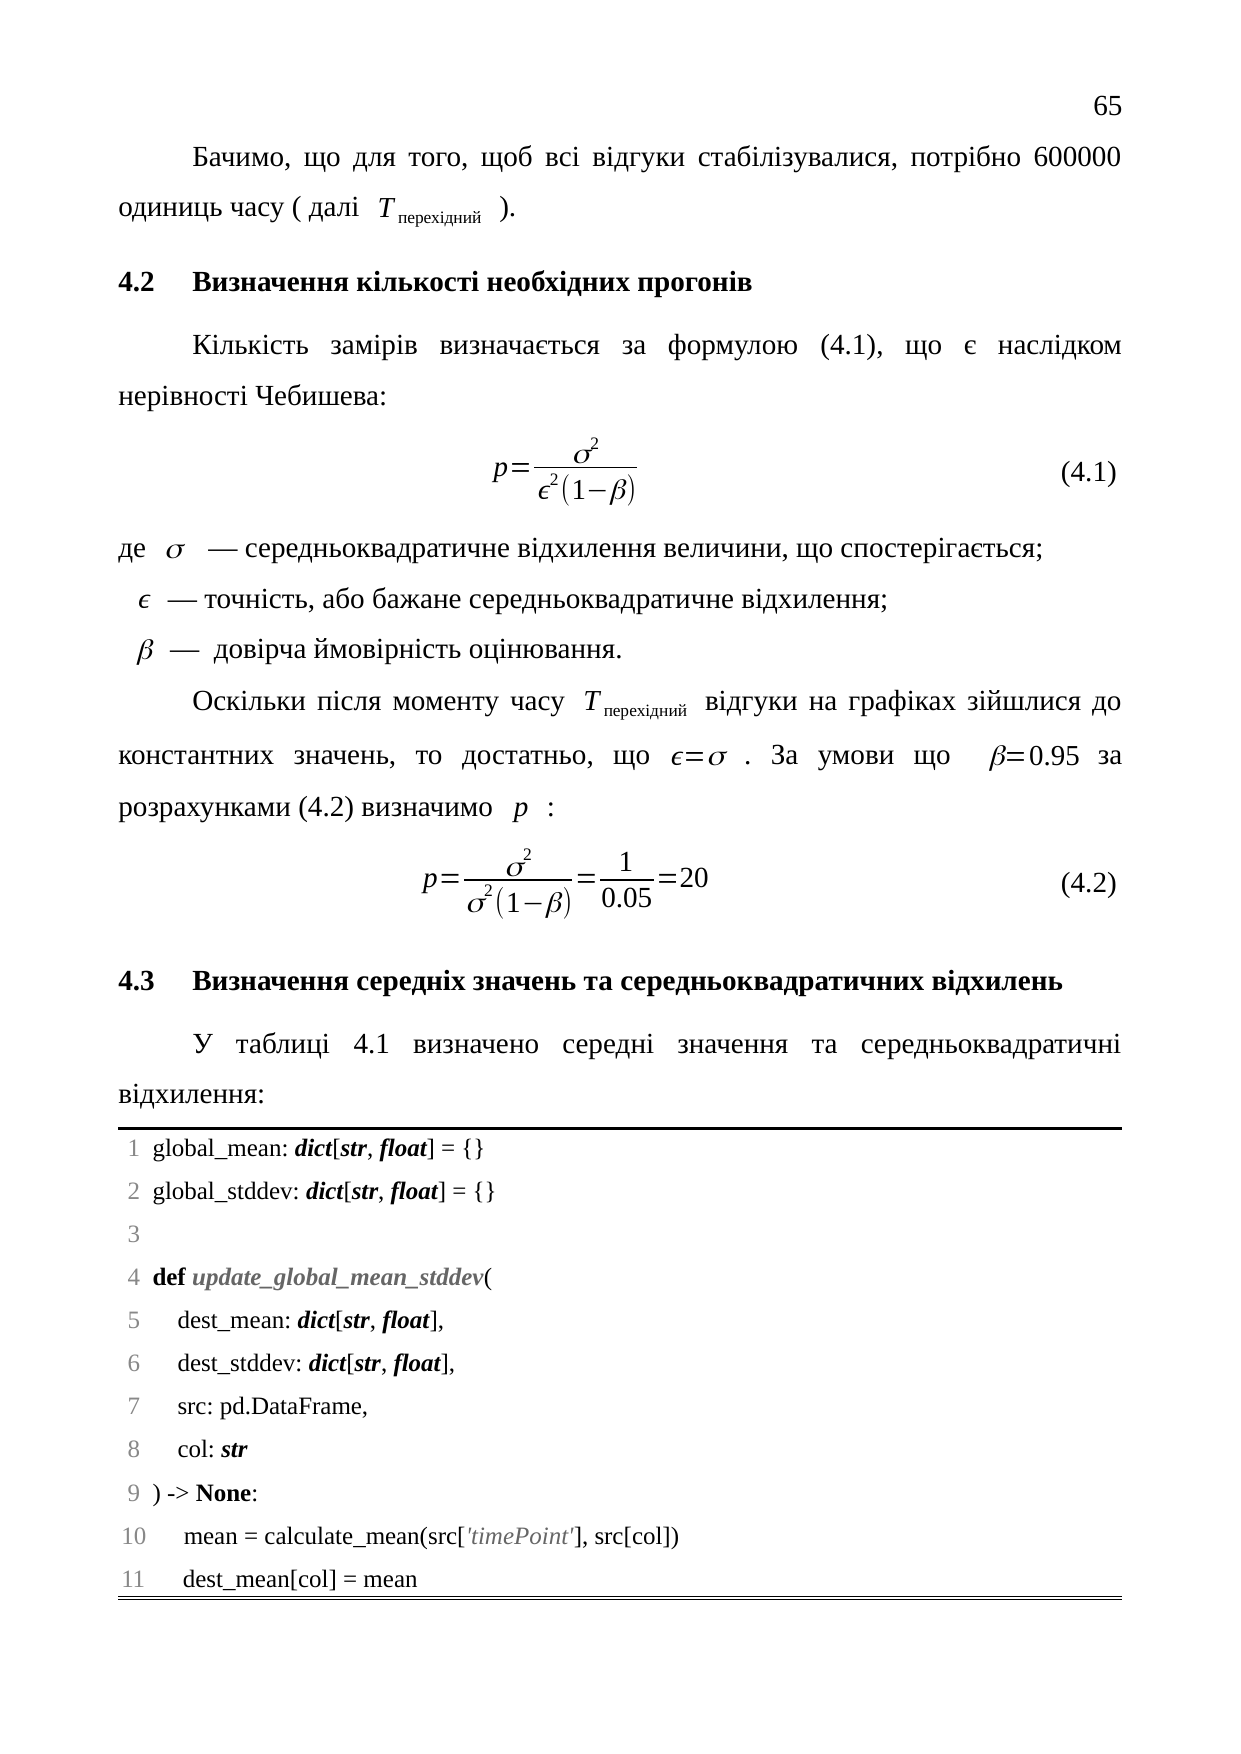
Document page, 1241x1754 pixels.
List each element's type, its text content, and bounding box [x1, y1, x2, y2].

text 4 def update_global_mean_stddev( [118, 1256, 1122, 1291]
text 1 global_mean: dict[str, float] = {} [118, 1130, 1122, 1161]
text 10 mean = calculate_mean(src['timePoint'], src[col]) [118, 1515, 1122, 1549]
text 5 dest_mean: dict[str, float], [118, 1299, 1122, 1334]
subtitle Визначення кількості необхідних прогонів [118, 264, 1122, 298]
text де — середньоквадратичне відхилення величини, що спостерігається; [118, 531, 1122, 564]
text — довірча ймовірність оцінювання. [118, 631, 1122, 666]
text 7 src: pd.DataFrame, [118, 1385, 1122, 1420]
table_header [118, 428, 1010, 531]
table_header (4.1) [1010, 428, 1122, 531]
table_header (4.2) [1010, 839, 1122, 942]
text 9 ) -> None: [118, 1472, 1122, 1506]
text 11 dest_mean[col] = mean [118, 1558, 1122, 1596]
text 2 global_stddev: dict[str, float] = {} [118, 1170, 1122, 1204]
text Кількість замірів визначається за формулою (4.1), що є наслідком нерівності Чебишева: [118, 327, 1122, 411]
text 6 dest_stddev: dict[str, float], [118, 1342, 1122, 1377]
table_header [118, 839, 1010, 942]
text У таблиці 4.1 визначено середні значення та середньоквадратичні відхилення: [118, 1026, 1122, 1110]
subtitle Визначення середніх значень та середньоквадратичних відхилень [118, 963, 1122, 997]
text — точність, або бажане середньоквадратичне відхилення; [118, 581, 1122, 614]
text 3 [118, 1213, 1122, 1248]
text Оскільки після моменту часувідгуки на графіках зійшлися до константних значень, то достатньо, що. За умови що за розрахунками (4.2) визначимо: [118, 683, 1122, 822]
text 8 col: str [118, 1428, 1122, 1463]
text Бачимо, що для того, щоб всі відгуки стабілізувалися, потрібно 600000 одиниць часу ( далі). [118, 139, 1122, 227]
